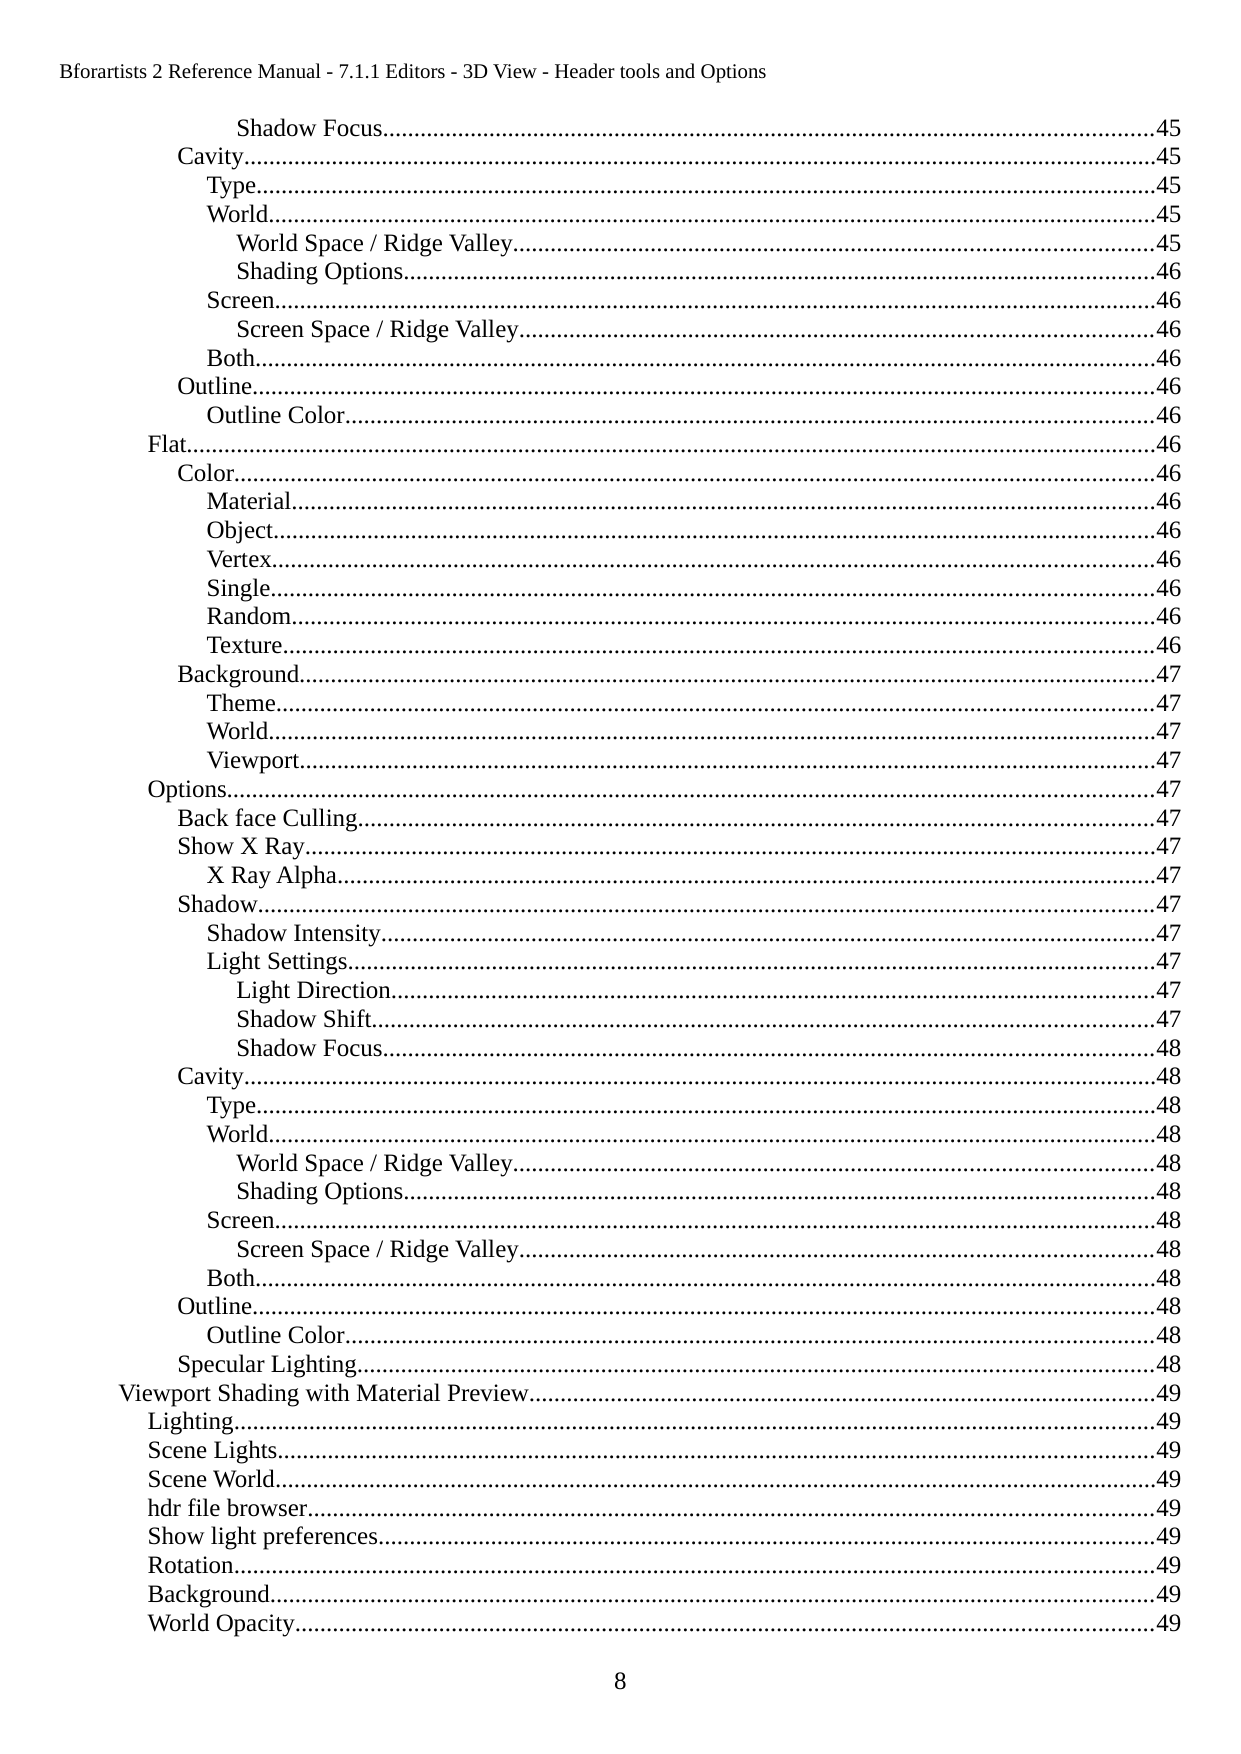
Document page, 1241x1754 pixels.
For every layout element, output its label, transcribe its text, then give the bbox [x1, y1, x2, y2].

text Background 47 [177, 659, 1181, 688]
text World Opacity 49 [147, 1608, 1181, 1636]
text Viewport 47 [206, 745, 1181, 774]
text Cavity 45 [177, 141, 1181, 170]
text Both 46 [206, 343, 1181, 371]
text Screen Space / Ridge Valley 48 [236, 1234, 1181, 1263]
text Specular Lighting 48 [177, 1349, 1181, 1378]
text Light Direction 47 [236, 975, 1181, 1004]
text Viewport Shading with Material Preview 49 [118, 1378, 1181, 1406]
text Show light preferences 49 [147, 1521, 1181, 1550]
text Type 45 [206, 170, 1181, 199]
text Color 46 [177, 458, 1181, 486]
text Both 48 [206, 1263, 1181, 1291]
text Shadow Focus 48 [236, 1033, 1181, 1061]
text Shadow Shift 47 [236, 1004, 1181, 1033]
text Type 48 [206, 1090, 1181, 1119]
text Options 47 [147, 774, 1181, 803]
text Random 46 [206, 601, 1181, 630]
text Texture 46 [206, 630, 1181, 659]
text Screen 48 [206, 1205, 1181, 1234]
text Scene Lights 49 [147, 1435, 1181, 1464]
text World 48 [206, 1119, 1181, 1148]
text Shadow Intensity 47 [206, 918, 1181, 946]
text Show X Ray 47 [177, 831, 1181, 860]
text Light Settings 47 [206, 946, 1181, 975]
text Lighting 49 [147, 1406, 1181, 1435]
text Outline 48 [177, 1291, 1181, 1320]
text World Space / Ridge Valley 48 [236, 1148, 1181, 1176]
text Flat 46 [147, 429, 1181, 458]
text Rotation 49 [147, 1550, 1181, 1579]
text Scene World 49 [147, 1464, 1181, 1493]
text Theme 47 [206, 688, 1181, 716]
text Outline 46 [177, 371, 1181, 400]
text Cavity 48 [177, 1061, 1181, 1090]
text Vertex 46 [206, 544, 1181, 573]
text Outline Color 48 [206, 1320, 1181, 1349]
text Background 49 [147, 1579, 1181, 1608]
text Single 46 [206, 573, 1181, 601]
text World 45 [206, 199, 1181, 228]
text World 47 [206, 716, 1181, 745]
text hdr file browser 49 [147, 1493, 1181, 1521]
text Object 46 [206, 515, 1181, 544]
text Screen 46 [206, 285, 1181, 314]
text Shadow 47 [177, 889, 1181, 918]
text Outline Color 46 [206, 400, 1181, 429]
text Screen Space / Ridge Valley 46 [236, 314, 1181, 343]
text Back face Culling 47 [177, 803, 1181, 831]
text Shading Options 46 [236, 256, 1181, 285]
text Material 46 [206, 486, 1181, 515]
text Shadow Focus 45 [236, 113, 1181, 141]
text Shading Options 48 [236, 1176, 1181, 1205]
text X Ray Alpha 47 [206, 860, 1181, 889]
text World Space / Ridge Valley 45 [236, 228, 1181, 256]
